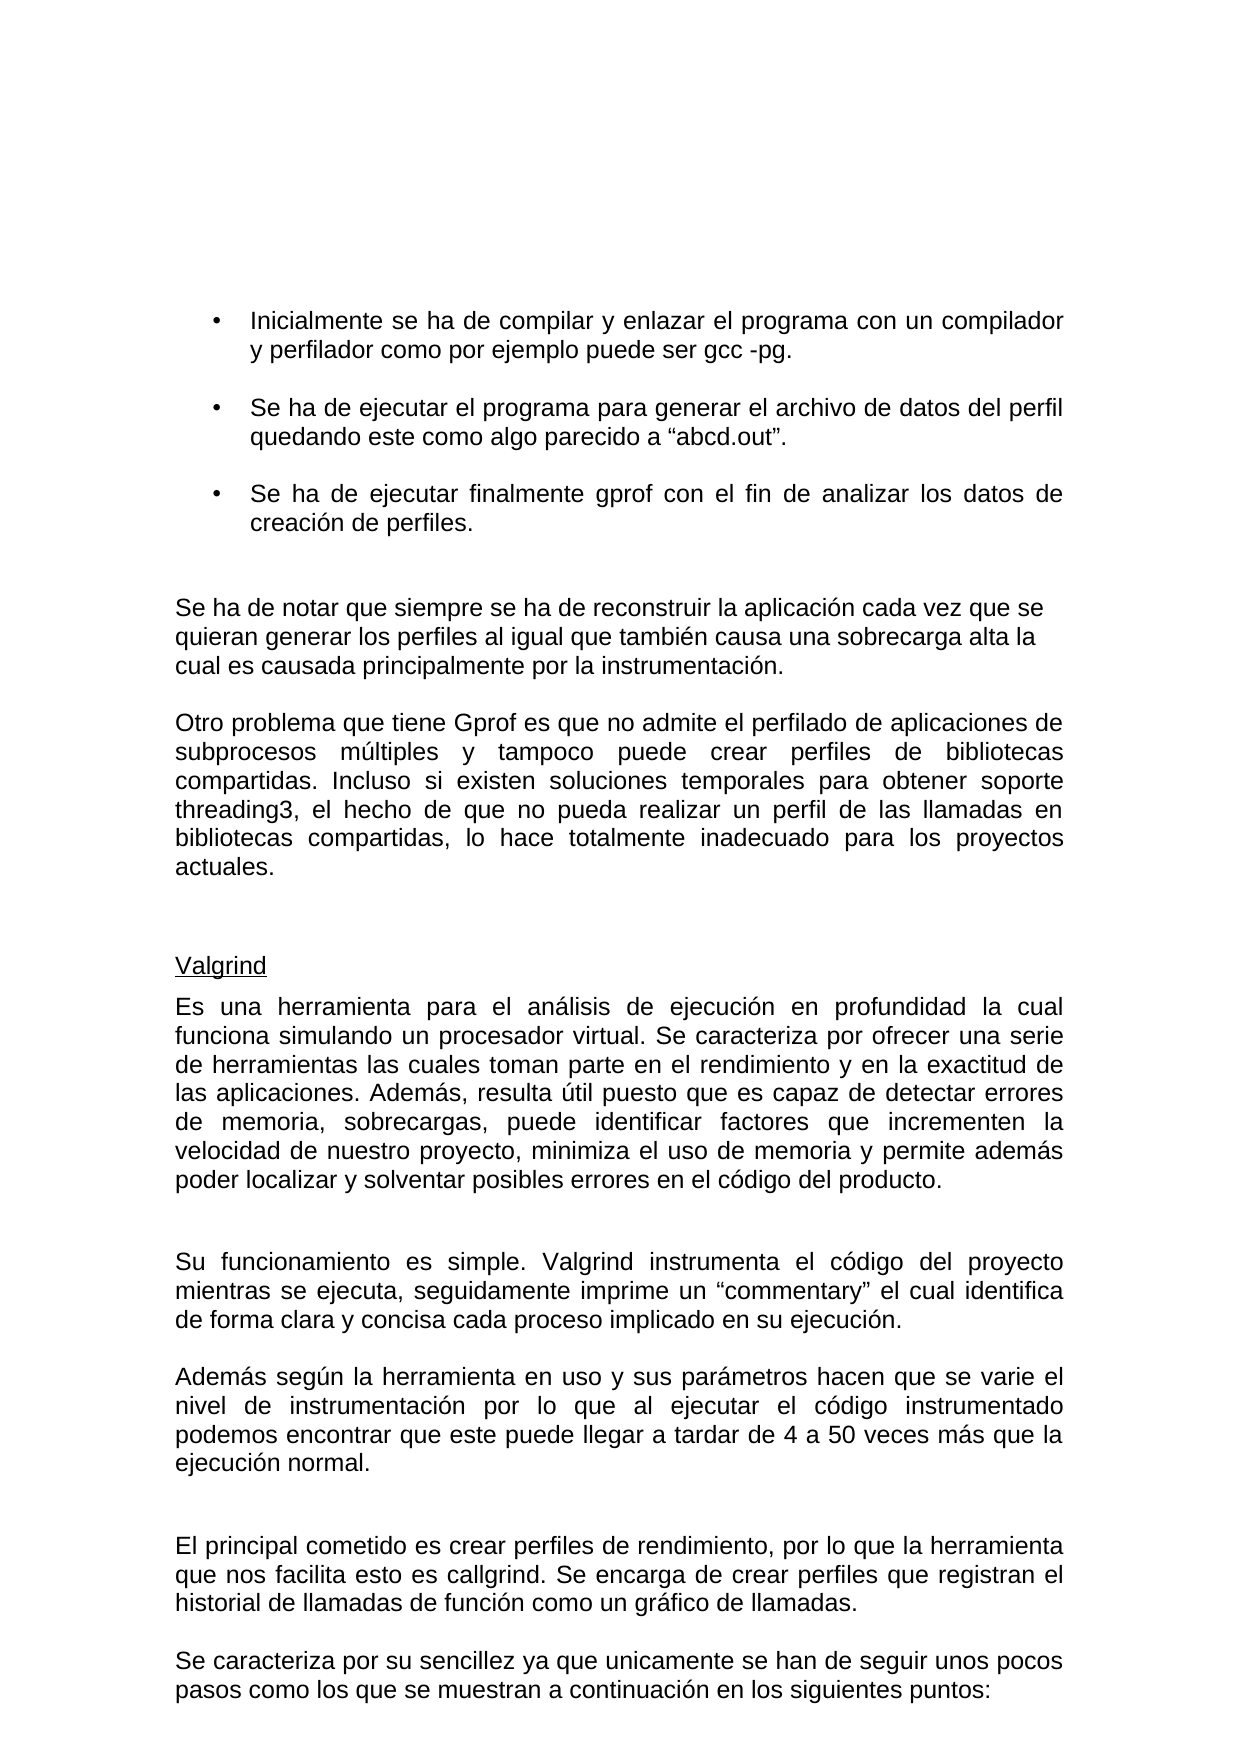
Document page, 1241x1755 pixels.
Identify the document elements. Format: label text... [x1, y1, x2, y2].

list Inicialmente se ha de compilar y enlazar el programa con un compilador y perfilador como por ejemplo puede ser gcc -pg. [212, 306, 1065, 364]
text Otro problema que tiene Gprof es que no admite el perfilado de aplicaciones de subprocesos múltiples y tampoco puede crear perfiles de bibliotecas compartidas. Incluso si existen soluciones temporales para obtener soporte threading3, el hecho de que no pueda realizar un perfil de las llamadas en bibliotecas compartidas, lo hace totalmente inadecuado para los proyectos actuales. [175, 708, 1065, 881]
list Se ha de ejecutar el programa para generar el archivo de datos del perfil quedando este como algo parecido a “abcd.out”. [212, 393, 1065, 450]
text Se caracteriza por su sencillez ya que unicamente se han de seguir unos pocos pasos como los que se muestran a continuación en los siguientes puntos: [175, 1646, 1065, 1703]
text El principal cometido es crear perfiles de rendimiento, por lo que la herramienta que nos facilita esto es callgrind. Se encarga de crear perfiles que registran el historial de llamadas de función como un gráfico de llamadas. [175, 1531, 1065, 1617]
text Valgrind [175, 951, 1065, 979]
list Se ha de ejecutar finalmente gprof con el fin de analizar los datos de creación de perfiles. [212, 479, 1065, 537]
text Además según la herramienta en uso y sus parámetros hacen que se varie el nivel de instrumentación por lo que al ejecutar el código instrumentado podemos encontrar que este puede llegar a tardar de 4 a 50 veces más que la ejecución normal. [175, 1362, 1065, 1477]
text Es una herramienta para el análisis de ejecución en profundidad la cual funciona simulando un procesador virtual. Se caracteriza por ofrecer una serie de herramientas las cuales toman parte en el rendimiento y en la exactitud de las aplicaciones. Además, resulta útil puesto que es capaz de detectar errores de memoria, sobrecargas, puede identificar factores que incrementen la velocidad de nuestro proyecto, minimiza el uso de memoria y permite además poder localizar y solventar posibles errores en el código del producto. [175, 992, 1065, 1193]
text Su funcionamiento es simple. Valgrind instrumenta el código del proyecto mientras se ejecuta, seguidamente imprime un “commentary” el cual identifica de forma clara y concisa cada proceso implicado en su ejecución. [175, 1247, 1065, 1333]
text Se ha de notar que siempre se ha de reconstruir la aplicación cada vez que se quieran generar los perfiles al igual que también causa una sobrecarga alta la cual es causada principalmente por la instrumentación. [175, 593, 1065, 679]
